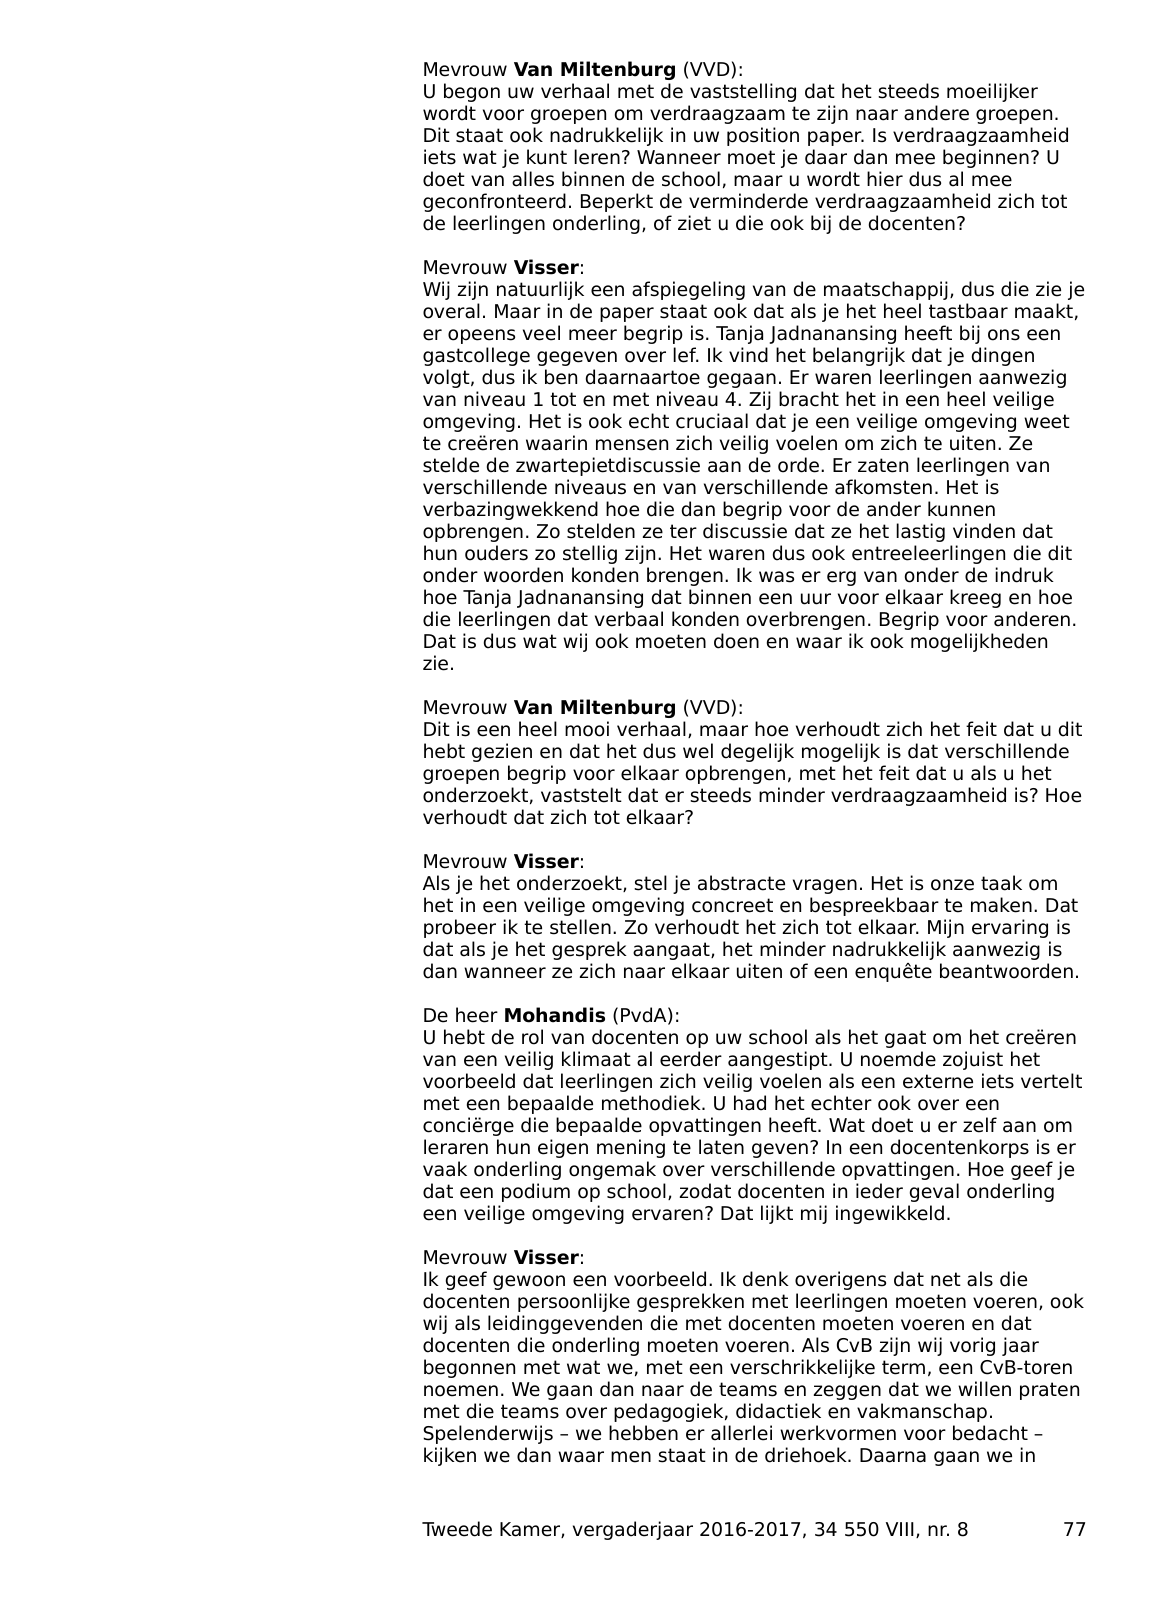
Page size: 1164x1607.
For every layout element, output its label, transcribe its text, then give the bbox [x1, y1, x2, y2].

text Mevrouw Visser: [422, 257, 1087, 279]
text Dit is een heel mooi verhaal, maar hoe verhoudt zich het feit dat u dit hebt gezien en dat het dus wel degelijk mogelijk is dat verschillende groepen begrip voor elkaar opbrengen, met het feit dat u als u het onderzoekt, vaststelt dat er steeds minder verdraagzaamheid is? Hoe verhoudt dat zich tot elkaar? [422, 719, 1087, 829]
text U hebt de rol van docenten op uw school als het gaat om het creëren van een veilig klimaat al eerder aangestipt. U noemde zojuist het voorbeeld dat leerlingen zich veilig voelen als een externe iets vertelt met een bepaalde methodiek. U had het echter ook over een conciërge die bepaalde opvattingen heeft. Wat doet u er zelf aan om leraren hun eigen mening te laten geven? In een docentenkorps is er vaak onderling ongemak over verschillende opvattingen. Hoe geef je dat een podium op school, zodat docenten in ieder geval onderling een veilige omgeving ervaren? Dat lijkt mij ingewikkeld. [422, 1027, 1087, 1225]
text Wij zijn natuurlijk een afspiegeling van de maatschappij, dus die zie je overal. Maar in de paper staat ook dat als je het heel tastbaar maakt, er opeens veel meer begrip is. Tanja Jadnanansing heeft bij ons een gastcollege gegeven over lef. Ik vind het belangrijk dat je dingen volgt, dus ik ben daarnaartoe gegaan. Er waren leerlingen aanwezig van niveau 1 tot en met niveau 4. Zij bracht het in een heel veilige omgeving. Het is ook echt cruciaal dat je een veilige omgeving weet te creëren waarin mensen zich veilig voelen om zich te uiten. Ze stelde de zwartepietdiscussie aan de orde. Er zaten leerlingen van verschillende niveaus en van verschillende afkomsten. Het is verbazingwekkend hoe die dan begrip voor de ander kunnen opbrengen. Zo stelden ze ter discussie dat ze het lastig vinden dat hun ouders zo stellig zijn. Het waren dus ook entreeleerlingen die dit onder woorden konden brengen. Ik was er erg van onder de indruk hoe Tanja Jadnanansing dat binnen een uur voor elkaar kreeg en hoe die leerlingen dat verbaal konden overbrengen. Begrip voor anderen. Dat is dus wat wij ook moeten doen en waar ik ook mogelijkheden zie. [422, 279, 1087, 675]
text Mevrouw Van Miltenburg (VVD): [422, 697, 1087, 719]
text Ik geef gewoon een voorbeeld. Ik denk overigens dat net als die docenten persoonlijke gesprekken met leerlingen moeten voeren, ook wij als leidinggevenden die met docenten moeten voeren en dat docenten die onderling moeten voeren. Als CvB zijn wij vorig jaar begonnen met wat we, met een verschrikkelijke term, een CvB-toren noemen. We gaan dan naar de teams en zeggen dat we willen praten met die teams over pedagogiek, didactiek en vakmanschap. Spelenderwijs – we hebben er allerlei werkvormen voor bedacht – kijken we dan waar men staat in de driehoek. Daarna gaan we in [422, 1269, 1087, 1467]
text De heer Mohandis (PvdA): [422, 1005, 1087, 1027]
text U begon uw verhaal met de vaststelling dat het steeds moeilijker wordt voor groepen om verdraagzaam te zijn naar andere groepen. Dit staat ook nadrukkelijk in uw position paper. Is verdraagzaamheid iets wat je kunt leren? Wanneer moet je daar dan mee beginnen? U doet van alles binnen de school, maar u wordt hier dus al mee geconfronteerd. Beperkt de verminderde verdraagzaamheid zich tot de leerlingen onderling, of ziet u die ook bij de docenten? [422, 81, 1087, 235]
text Mevrouw Van Miltenburg (VVD): [422, 59, 1087, 81]
text Mevrouw Visser: [422, 851, 1087, 873]
text Mevrouw Visser: [422, 1247, 1087, 1269]
text Als je het onderzoekt, stel je abstracte vragen. Het is onze taak om het in een veilige omgeving concreet en bespreekbaar te maken. Dat probeer ik te stellen. Zo verhoudt het zich tot elkaar. Mijn ervaring is dat als je het gesprek aangaat, het minder nadrukkelijk aanwezig is dan wanneer ze zich naar elkaar uiten of een enquête beantwoorden. [422, 873, 1087, 983]
